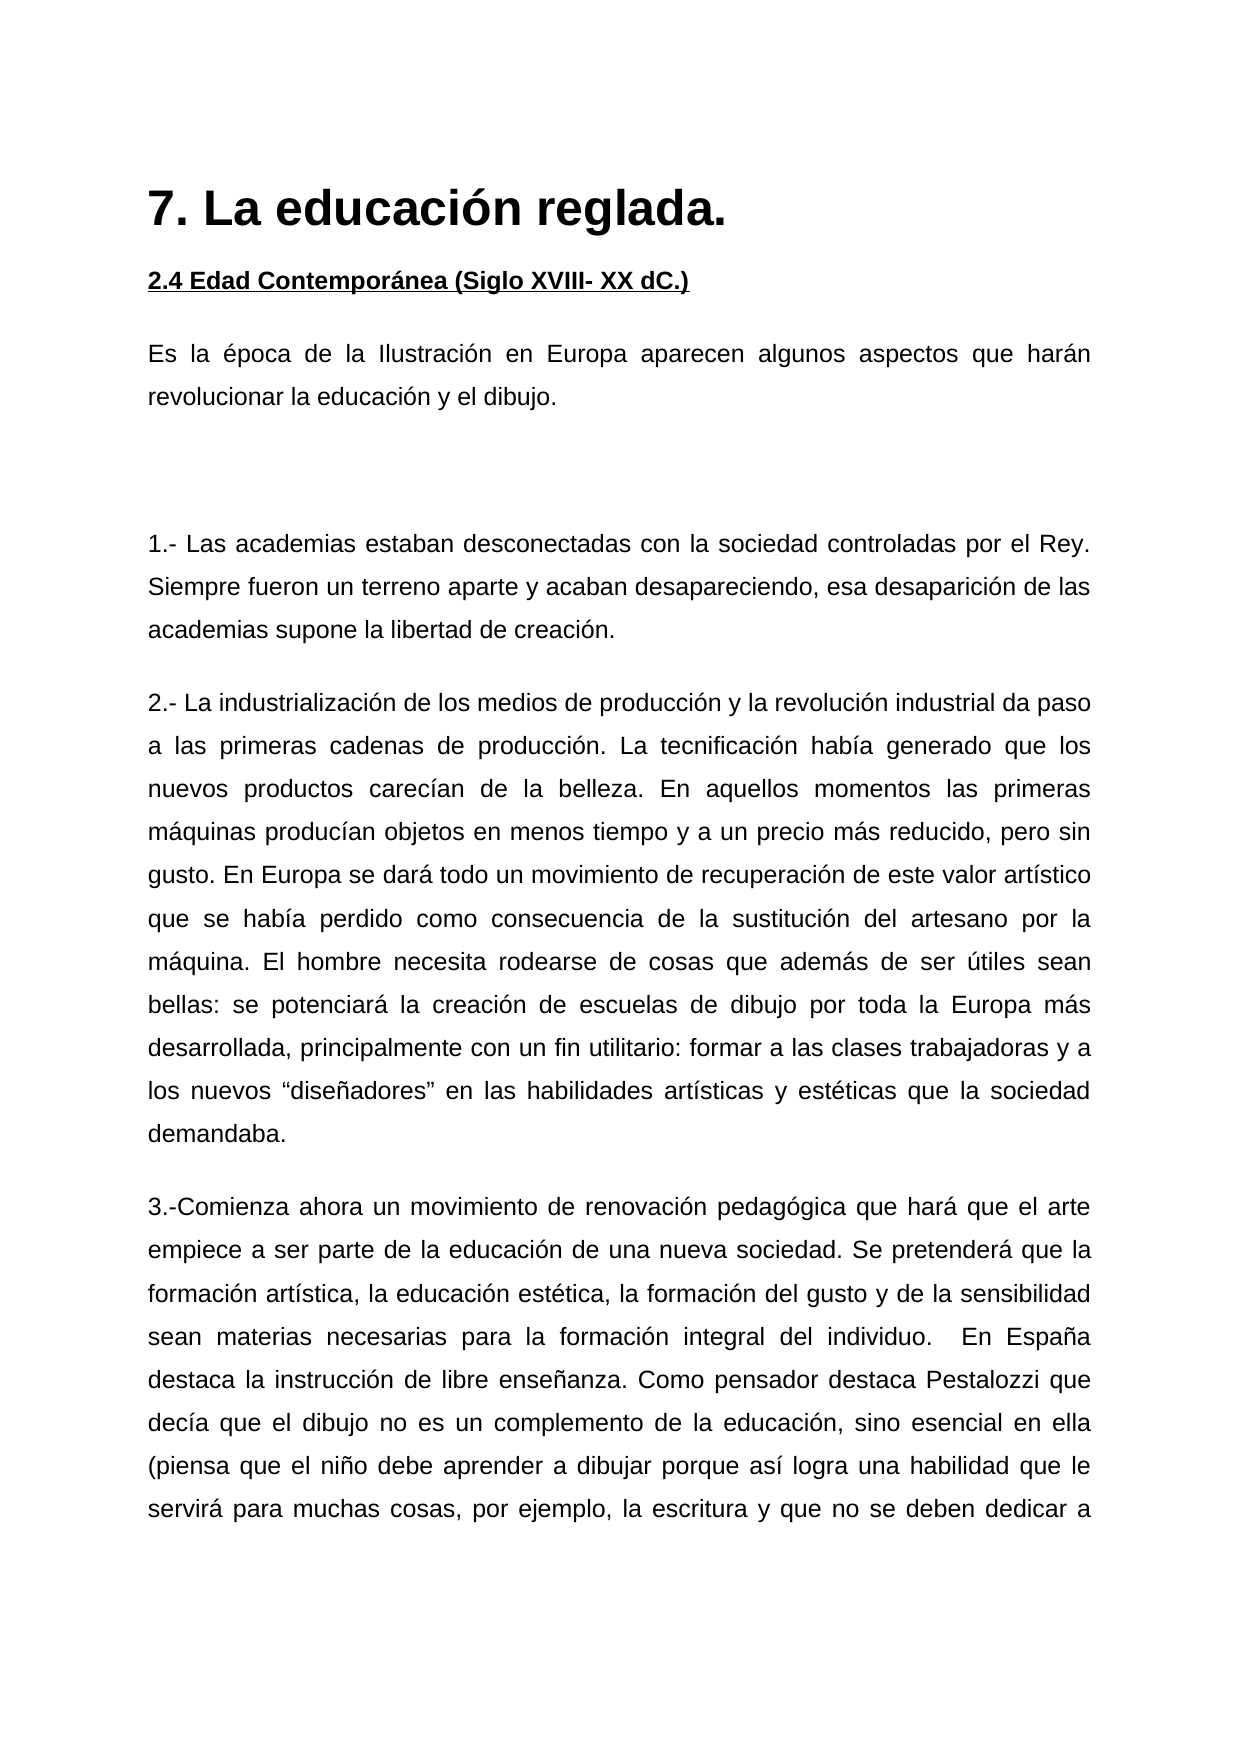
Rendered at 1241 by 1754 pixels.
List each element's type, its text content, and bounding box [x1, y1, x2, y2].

text 1.- Las academias estaban desconectadas con la sociedad controladas por el Rey. Siempre fueron un terreno aparte y acaban desapareciendo, esa desaparición de las academias supone la libertad de creación. [148, 528, 1093, 643]
text Es la época de la Ilustración en Europa aparecen algunos aspectos que harán revolucionar la educación y el dibujo. [148, 339, 1093, 411]
text 3.-Comienza ahora un movimiento de renovación pedagógica que hará que el arte empiece a ser parte de la educación de una nueva sociedad. Se pretenderá que la formación artística, la educación estética, la formación del gusto y de la sensibilidad sean materias necesarias para la formación integral del individuo. En España destaca la instrucción de libre enseñanza. Como pensador destaca Pestalozzi que decía que el dibujo no es un complemento de la educación, sino esencial en ella (piensa que el niño debe aprender a dibujar porque así logra una habilidad que le servirá para muchas cosas, por ejemplo, la escritura y que no se deben dedicar a [148, 1192, 1093, 1523]
text 2.- La industrialización de los medios de producción y la revolución industrial da paso a las primeras cadenas de producción. La tecnificación había generado que los nuevos productos carecían de la belleza. En aquellos momentos las primeras máquinas producían objetos en menos tiempo y a un precio más reducido, pero sin gusto. En Europa se dará todo un movimiento de recuperación de este valor artístico que se había perdido como consecuencia de la sustitución del artesano por la máquina. El hombre necesita rodearse de cosas que además de ser útiles sean bellas: se potenciará la creación de escuelas de dibujo por toda la Europa más desarrollada, principalmente con un fin utilitario: formar a las clases trabajadoras y a los nuevos “diseñadores” en las habilidades artísticas y estéticas que la sociedad demandaba. [148, 688, 1093, 1148]
subtitle 7. La educación reglada. [148, 178, 1093, 236]
text 2.4 Edad Contemporánea (Siglo XVIII- XX dC.) [148, 266, 1093, 295]
